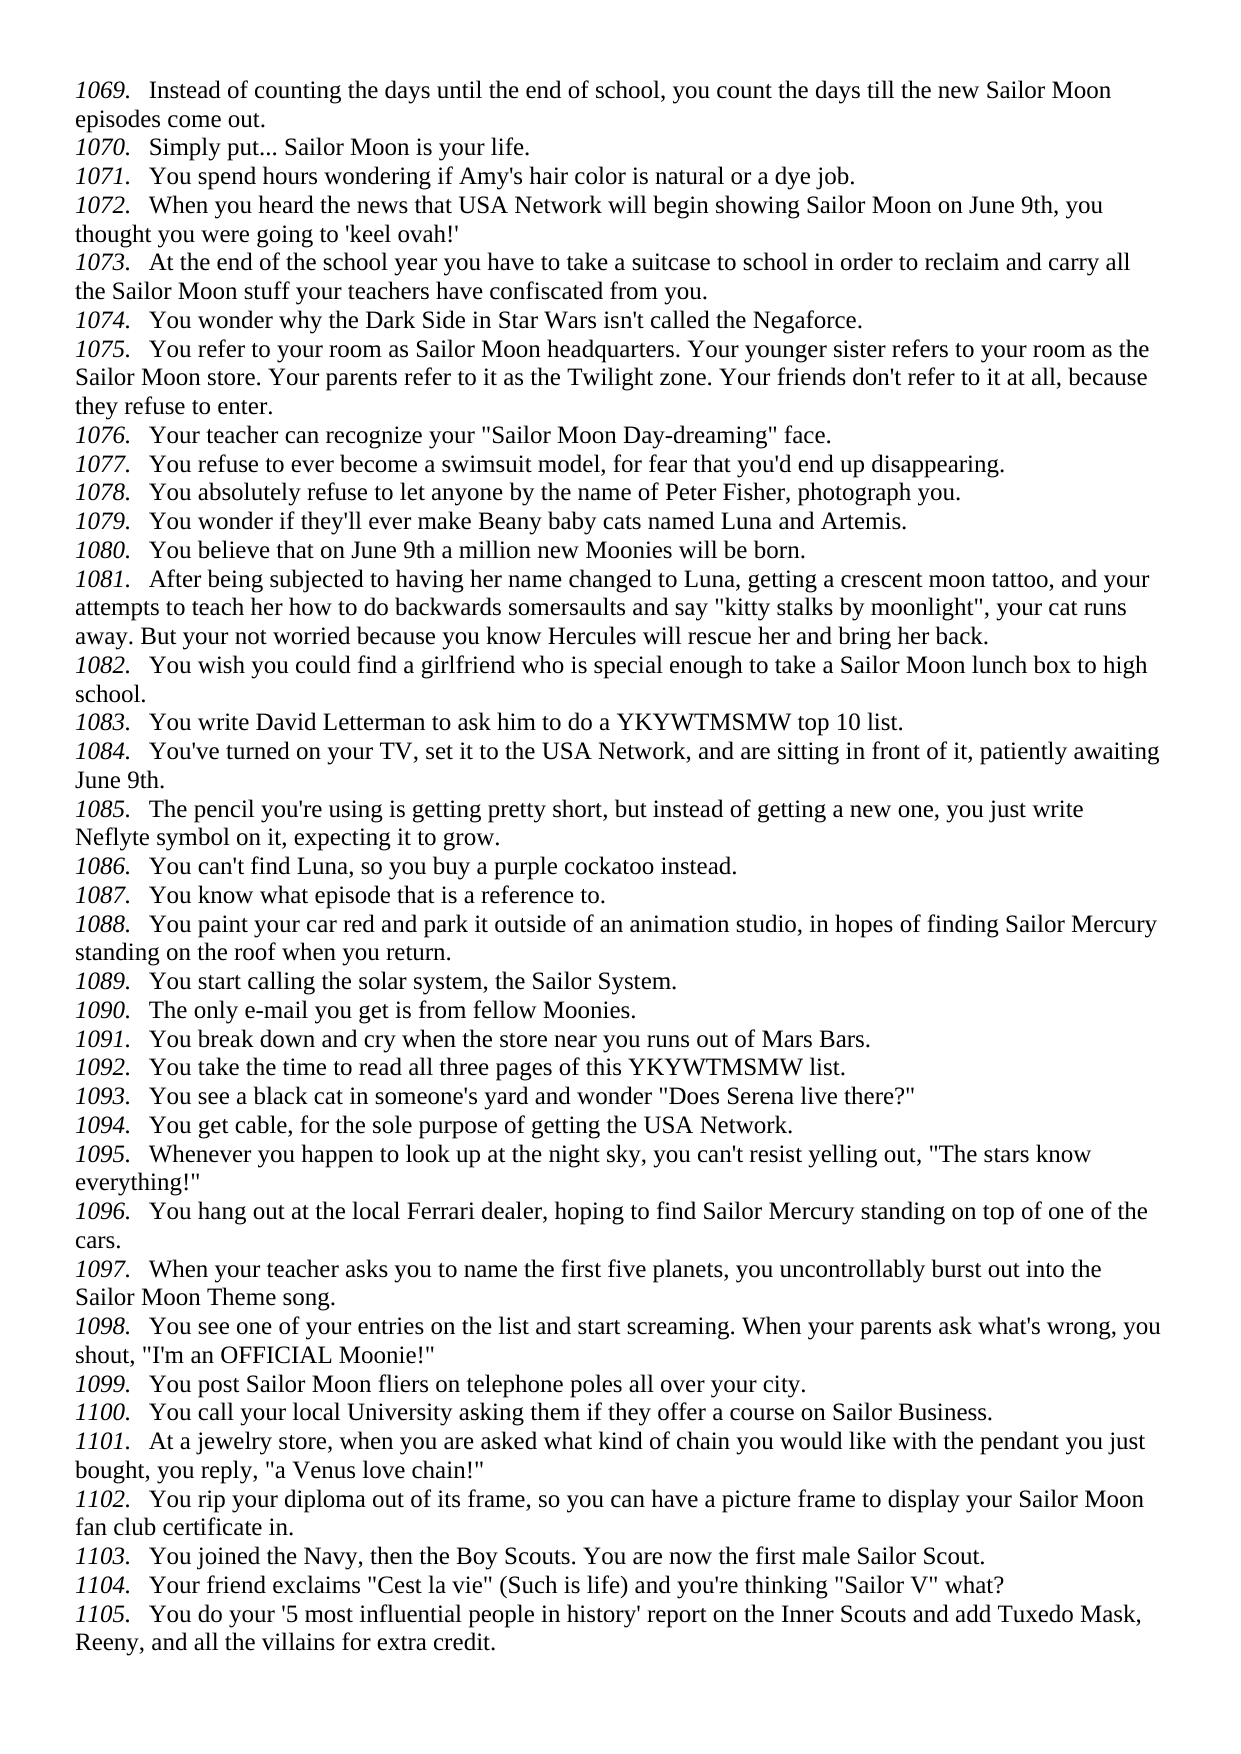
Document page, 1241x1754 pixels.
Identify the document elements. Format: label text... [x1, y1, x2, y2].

list Instead of counting the days until the end of school, you count the days till the new Sailor Moon episodes come out. [75, 75, 1165, 132]
list You call your local University asking them if they offer a course on Sailor Business. [75, 1397, 1165, 1426]
list You joined the Navy, then the Boy Scouts. You are now the first male Sailor Scout. [75, 1541, 1165, 1570]
list You start calling the solar system, the Sailor System. [75, 966, 1165, 995]
list You paint your car red and park it outside of an animation studio, in hopes of finding Sailor Mercury standing on the roof when you return. [75, 909, 1165, 966]
list You can't find Luna, so you buy a purple cockatoo instead. [75, 851, 1165, 880]
list You break down and cry when the store near you runs out of Mars Bars. [75, 1024, 1165, 1052]
list Simply put... Sailor Moon is your life. [75, 132, 1165, 161]
list You believe that on June 9th a million new Moonies will be born. [75, 535, 1165, 564]
list You've turned on your TV, set it to the USA Network, and are sitting in front of it, patiently awaiting June 9th. [75, 736, 1165, 794]
list You hang out at the local Ferrari dealer, hoping to find Sailor Mercury standing on top of one of the cars. [75, 1196, 1165, 1254]
list You wish you could find a girlfriend who is special enough to take a Sailor Moon lunch box to high school. [75, 650, 1165, 707]
list Your friend exclaims "Cest la vie" (Such is life) and you're thinking "Sailor V" what? [75, 1570, 1165, 1599]
list You refuse to ever become a swimsuit model, for fear that you'd end up disappearing. [75, 449, 1165, 477]
list When you heard the news that USA Network will begin showing Sailor Moon on June 9th, you thought you were going to 'keel ovah!' [75, 190, 1165, 247]
list You post Sailor Moon fliers on telephone poles all over your city. [75, 1369, 1165, 1397]
list You refer to your room as Sailor Moon headquarters. Your younger sister refers to your room as the Sailor Moon store. Your parents refer to it as the Twilight zone. Your friends don't refer to it at all, because they refuse to enter. [75, 334, 1165, 420]
list At a jewelry store, when you are asked what kind of chain you would like with the pendant you just bought, you reply, "a Venus love chain!" [75, 1426, 1165, 1484]
list You get cable, for the sole purpose of getting the USA Network. [75, 1110, 1165, 1139]
list You see a black cat in someone's yard and wonder "Does Serena live there?" [75, 1081, 1165, 1110]
list You absolutely refuse to let anyone by the name of Peter Fisher, photograph you. [75, 477, 1165, 506]
list You spend hours wondering if Amy's hair color is natural or a dye job. [75, 161, 1165, 190]
list After being subjected to having her name changed to Luna, getting a crescent moon tattoo, and your attempts to teach her how to do backwards somersaults and say "kitty stalks by moonlight", your cat runs away. But your not worried because you know Hercules will rescue her and bring her back. [75, 564, 1165, 650]
list You see one of your entries on the list and start screaming. When your parents ask what's wrong, you shout, "I'm an OFFICIAL Moonie!" [75, 1311, 1165, 1369]
list You do your '5 most influential people in history' report on the Inner Scouts and add Tuxedo Mask, Reeny, and all the villains for extra credit. [75, 1599, 1165, 1656]
list You rip your diploma out of its frame, so you can have a picture frame to display your Sailor Moon fan club certificate in. [75, 1484, 1165, 1541]
list You know what episode that is a reference to. [75, 880, 1165, 909]
list The pencil you're using is getting pretty short, but instead of getting a new one, you just write Neflyte symbol on it, expecting it to grow. [75, 794, 1165, 851]
list At the end of the school year you have to take a suitcase to school in order to reclaim and carry all the Sailor Moon stuff your teachers have confiscated from you. [75, 247, 1165, 305]
list You take the time to read all three pages of this YKYWTMSMW list. [75, 1052, 1165, 1081]
list Whenever you happen to look up at the night sky, you can't resist yelling out, "The stars know everything!" [75, 1139, 1165, 1196]
list Your teacher can recognize your "Sailor Moon Day-dreaming" face. [75, 420, 1165, 449]
list The only e-mail you get is from fellow Moonies. [75, 995, 1165, 1024]
list You wonder if they'll ever make Beany baby cats named Luna and Artemis. [75, 506, 1165, 535]
list You write David Letterman to ask him to do a YKYWTMSMW top 10 list. [75, 707, 1165, 736]
list You wonder why the Dark Side in Star Wars isn't called the Negaforce. [75, 305, 1165, 334]
list When your teacher asks you to name the first five planets, you uncontrollably burst out into the Sailor Moon Theme song. [75, 1254, 1165, 1311]
